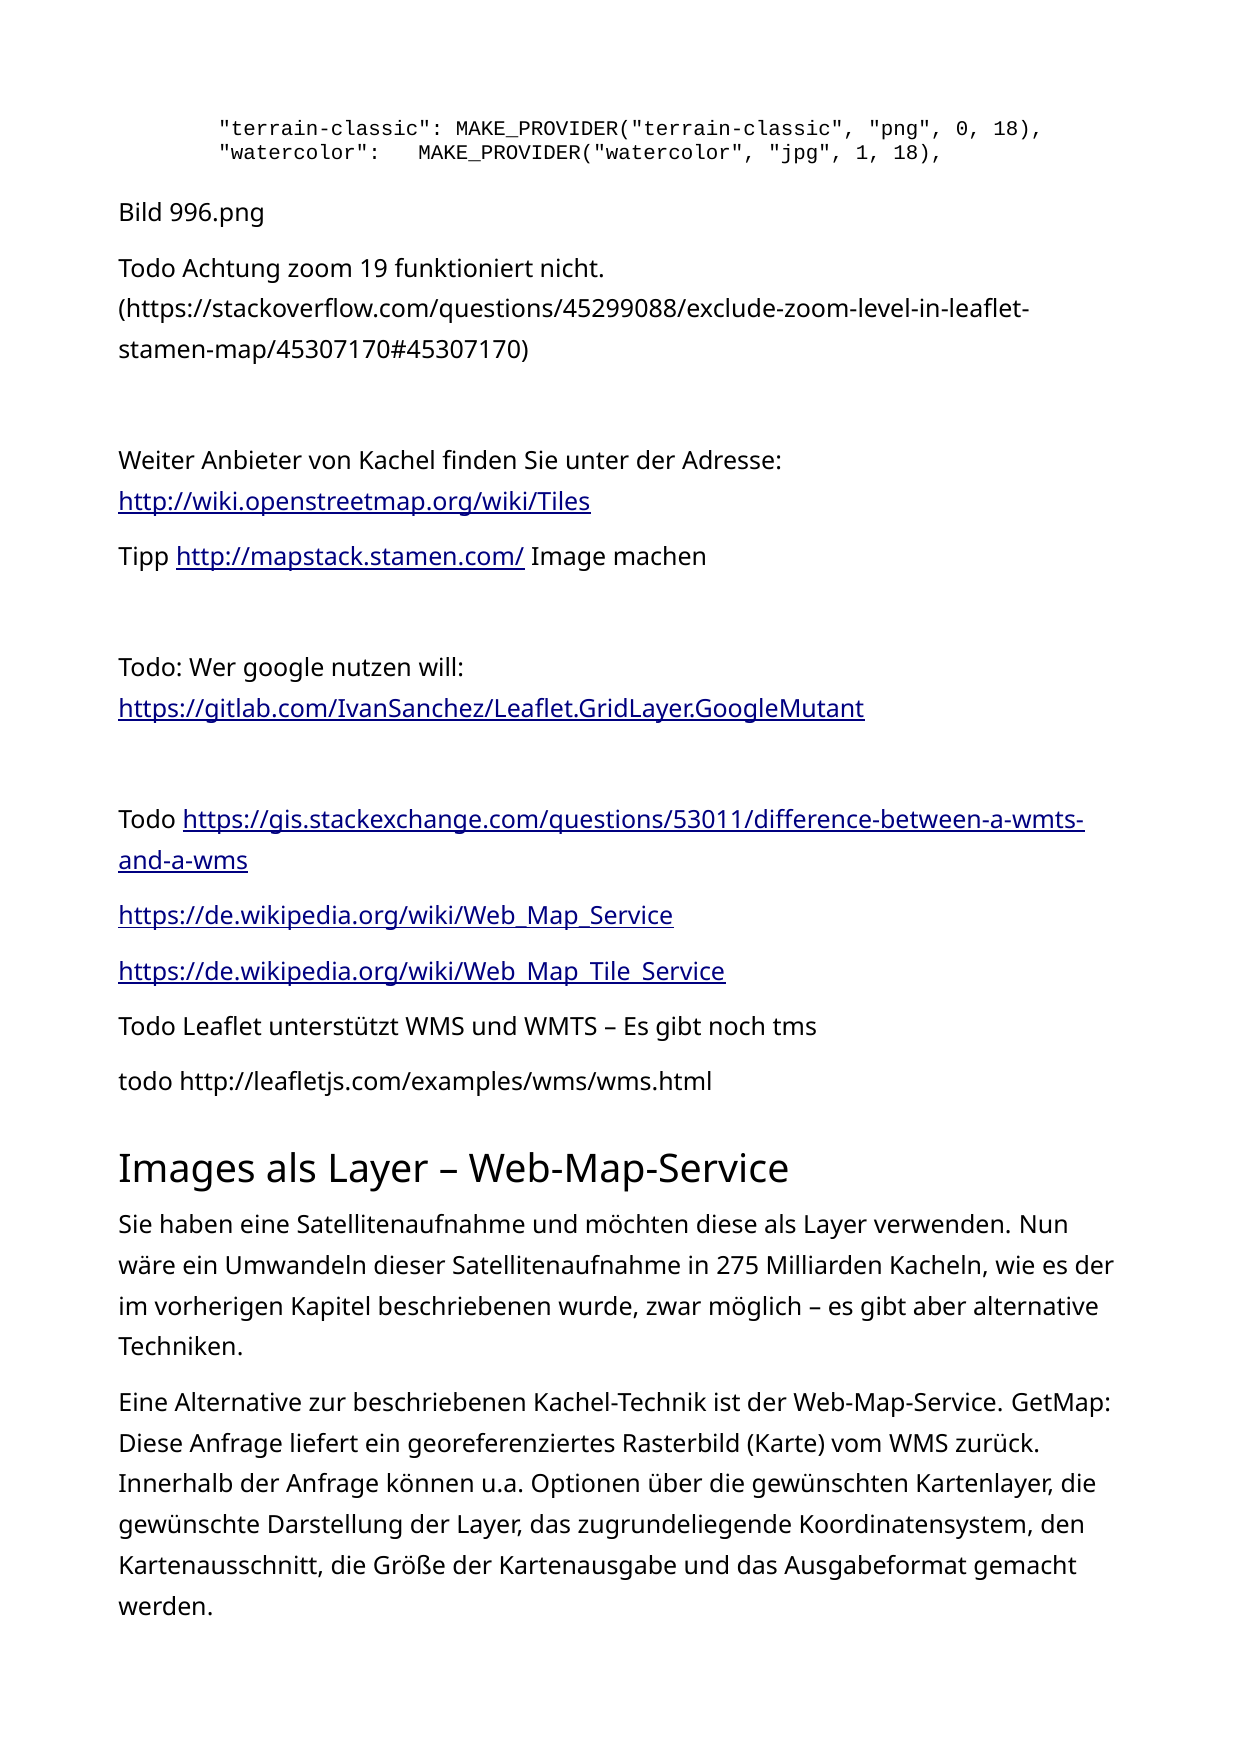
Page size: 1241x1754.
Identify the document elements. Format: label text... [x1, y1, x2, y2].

text Bild 996.png [118, 195, 1122, 229]
text todo http://leafletjs.com/examples/wms/wms.html [118, 1064, 1122, 1098]
text "watercolor": MAKE_PROVIDER("watercolor", "jpg", 1, 18), [118, 142, 1122, 165]
text Eine Alternative zur beschriebenen Kachel-Technik ist der Web-Map-Service. GetMap: Diese Anfrage liefert ein georeferenziertes Rasterbild (Karte) vom WMS zurück. Innerhalb der Anfrage können u.a. Optionen über die gewünschten Kartenlayer, die gewünschte Darstellung der Layer, das zugrundeliegende Koordinatensystem, den Kartenausschnitt, die Größe der Kartenausgabe und das Ausgabeformat gemacht werden. [118, 1384, 1122, 1623]
text Todo Achtung zoom 19 funktioniert nicht. (https://stackoverflow.com/questions/45299088/exclude-zoom-level-in-leaflet-stamen-map/45307170#45307170) [118, 250, 1122, 366]
text Todo https://gis.stackexchange.com/questions/53011/difference-between-a-wmts-and-a-wms [118, 802, 1122, 876]
text Todo: Wer google nutzen will: https://gitlab.com/IvanSanchez/Leaflet.GridLayer.GoogleMutant [118, 650, 1122, 725]
text Sie haben eine Satellitenaufnahme und möchten diese als Layer verwenden. Nun wäre ein Umwandeln dieser Satellitenaufnahme in 275 Milliarden Kacheln, wie es der im vorherigen Kapitel beschriebenen wurde, zwar möglich – es gibt aber alternative Techniken. [118, 1206, 1122, 1363]
text Todo Leaflet unterstützt WMS und WMTS – Es gibt noch tms [118, 1009, 1122, 1043]
text https://de.wikipedia.org/wiki/Web_Map_Tile_Service [118, 953, 1122, 987]
text https://de.wikipedia.org/wiki/Web_Map_Service [118, 898, 1122, 932]
text "terrain-classic": MAKE_PROVIDER("terrain-classic", "png", 0, 18), [118, 118, 1122, 142]
text Tipp http://mapstack.stamen.com/ Image machen [118, 539, 1122, 573]
subtitle Images als Layer – Web-Map-Service [118, 1140, 1122, 1194]
text Weiter Anbieter von Kachel finden Sie unter der Adresse: http://wiki.openstreetmap.org/wiki/Tiles [118, 443, 1122, 518]
